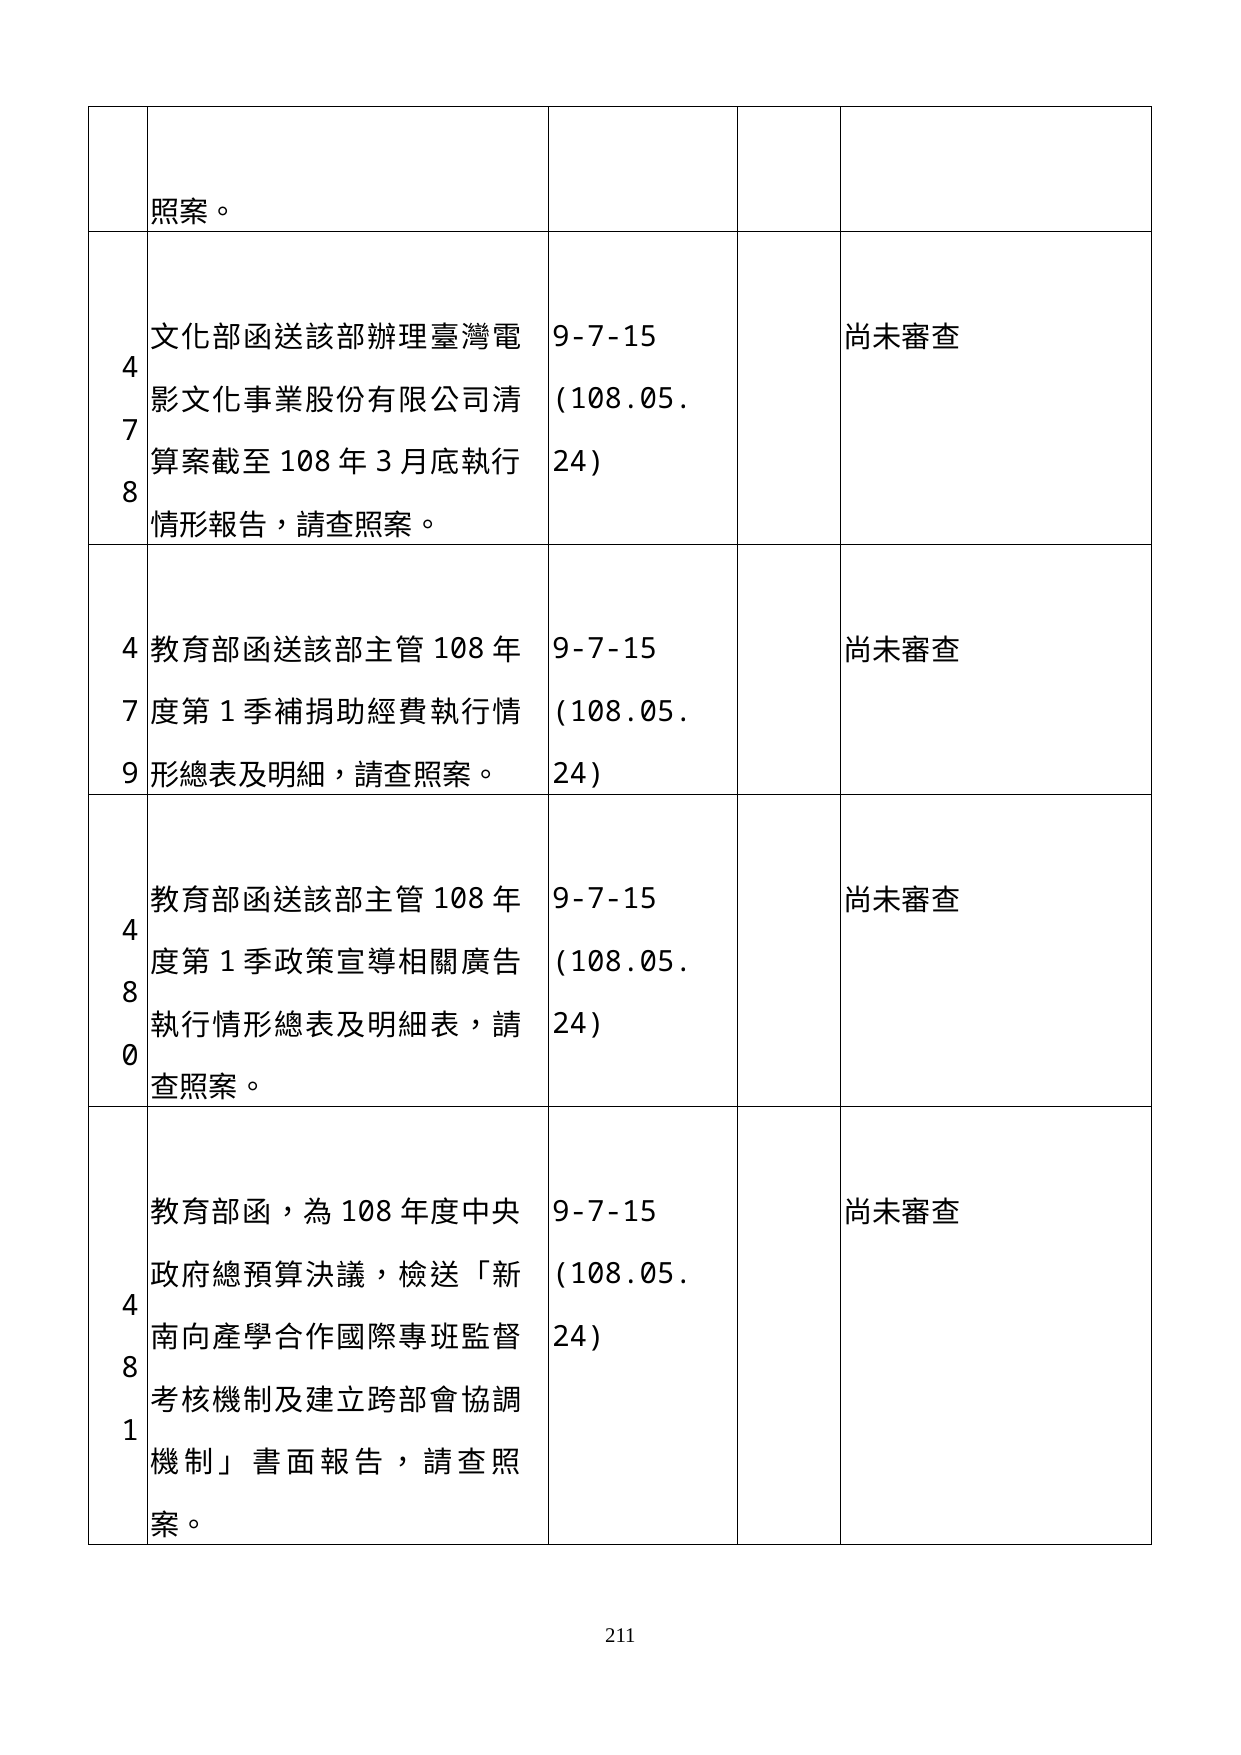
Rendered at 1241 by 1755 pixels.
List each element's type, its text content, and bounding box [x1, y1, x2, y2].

table_cell 9-7-15 (108.05.24) [549, 232, 737, 543]
table_cell [738, 232, 840, 543]
table_cell [89, 107, 147, 231]
table_cell 尚未審查 [841, 1107, 1151, 1543]
table_cell 教育部函送該部主管108年度第1季政策宣導相關廣告執行情形總表及明細表，請查照案。 [148, 795, 548, 1106]
table_cell 教育部函，為108年度中央政府總預算決議，檢送「新南向產學合作國際專班監督考核機制及建立跨部會協調機制」書面報告，請查照案。 [148, 1107, 548, 1543]
table_cell [738, 795, 840, 1106]
table_cell [89, 795, 147, 1106]
table_cell [89, 545, 147, 793]
table_cell [738, 545, 840, 793]
table_cell [89, 1107, 147, 1543]
table_cell 9-7-15 (108.05.24) [549, 545, 737, 793]
table_cell 9-7-15 (108.05.24) [549, 795, 737, 1106]
table_cell 9-7-15 (108.05.24) [549, 1107, 737, 1543]
table_cell [841, 107, 1151, 231]
table_cell [89, 232, 147, 543]
table_cell 尚未審查 [841, 795, 1151, 1106]
table_cell [738, 1107, 840, 1543]
table_cell 教育部函送該部主管108年度第1季補捐助經費執行情形總表及明細，請查照案。 [148, 545, 548, 793]
table_cell 文化部函送該部辦理臺灣電影文化事業股份有限公司清算案截至108年3月底執行情形報告，請查照案。 [148, 232, 548, 543]
table_cell [738, 107, 840, 231]
table_cell 尚未審查 [841, 232, 1151, 543]
table_cell 照案。 [148, 107, 548, 231]
table_cell [549, 107, 737, 231]
table_cell 尚未審查 [841, 545, 1151, 793]
